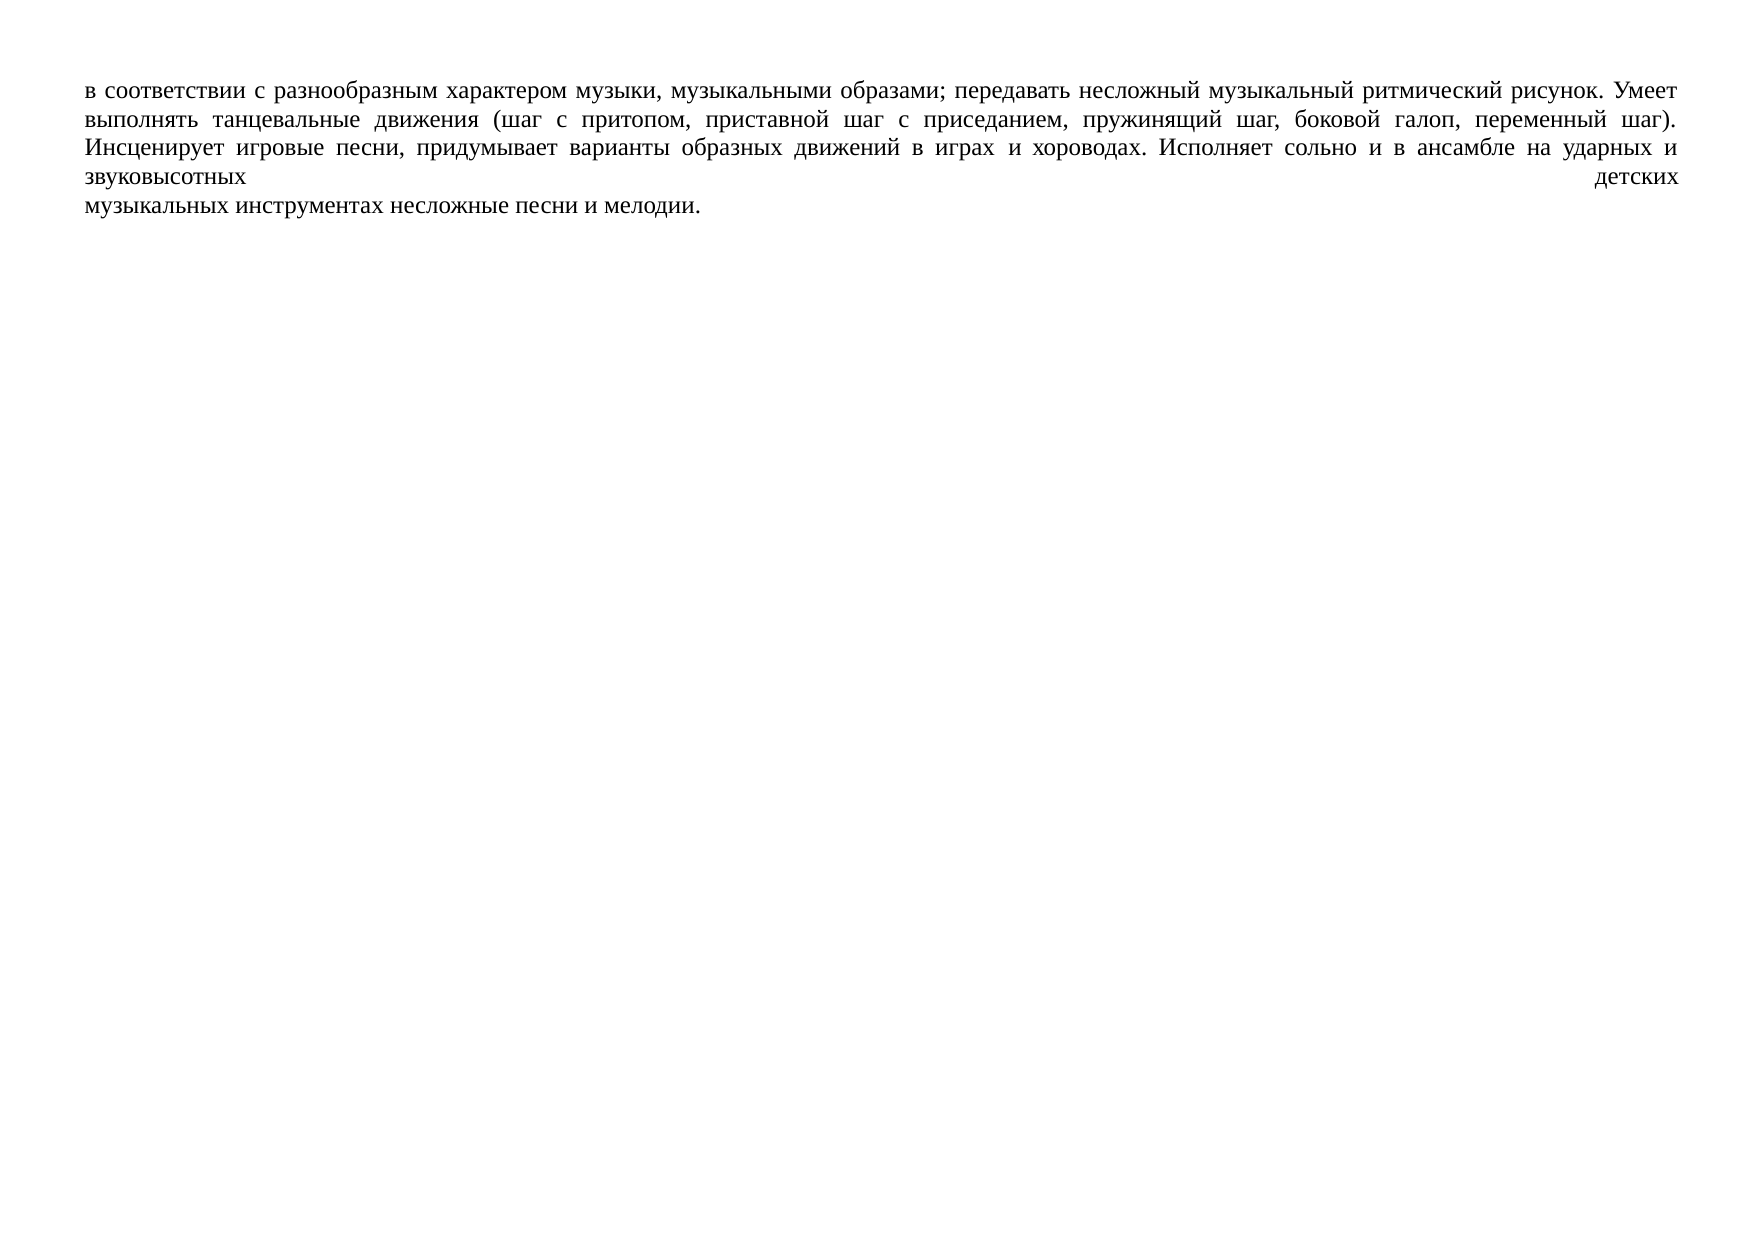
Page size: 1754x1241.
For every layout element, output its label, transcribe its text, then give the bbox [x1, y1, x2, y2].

text в соответствии с разнообразным характером музыки, музыкальными образами; передавать несложный музыкальный ритмический рисунок. Умеет выполнять танцевальные движения (шаг с притопом, приставной шаг с приседанием, пружинящий шаг, боковой галоп, переменный шаг). Инсценирует игровые песни, придумывает варианты образных движений в играх и хороводах. Исполняет сольно и в ансамбле на ударных и звуковысотных детских музыкальных инструментах несложные песни и мелодии. [84, 75, 1679, 219]
